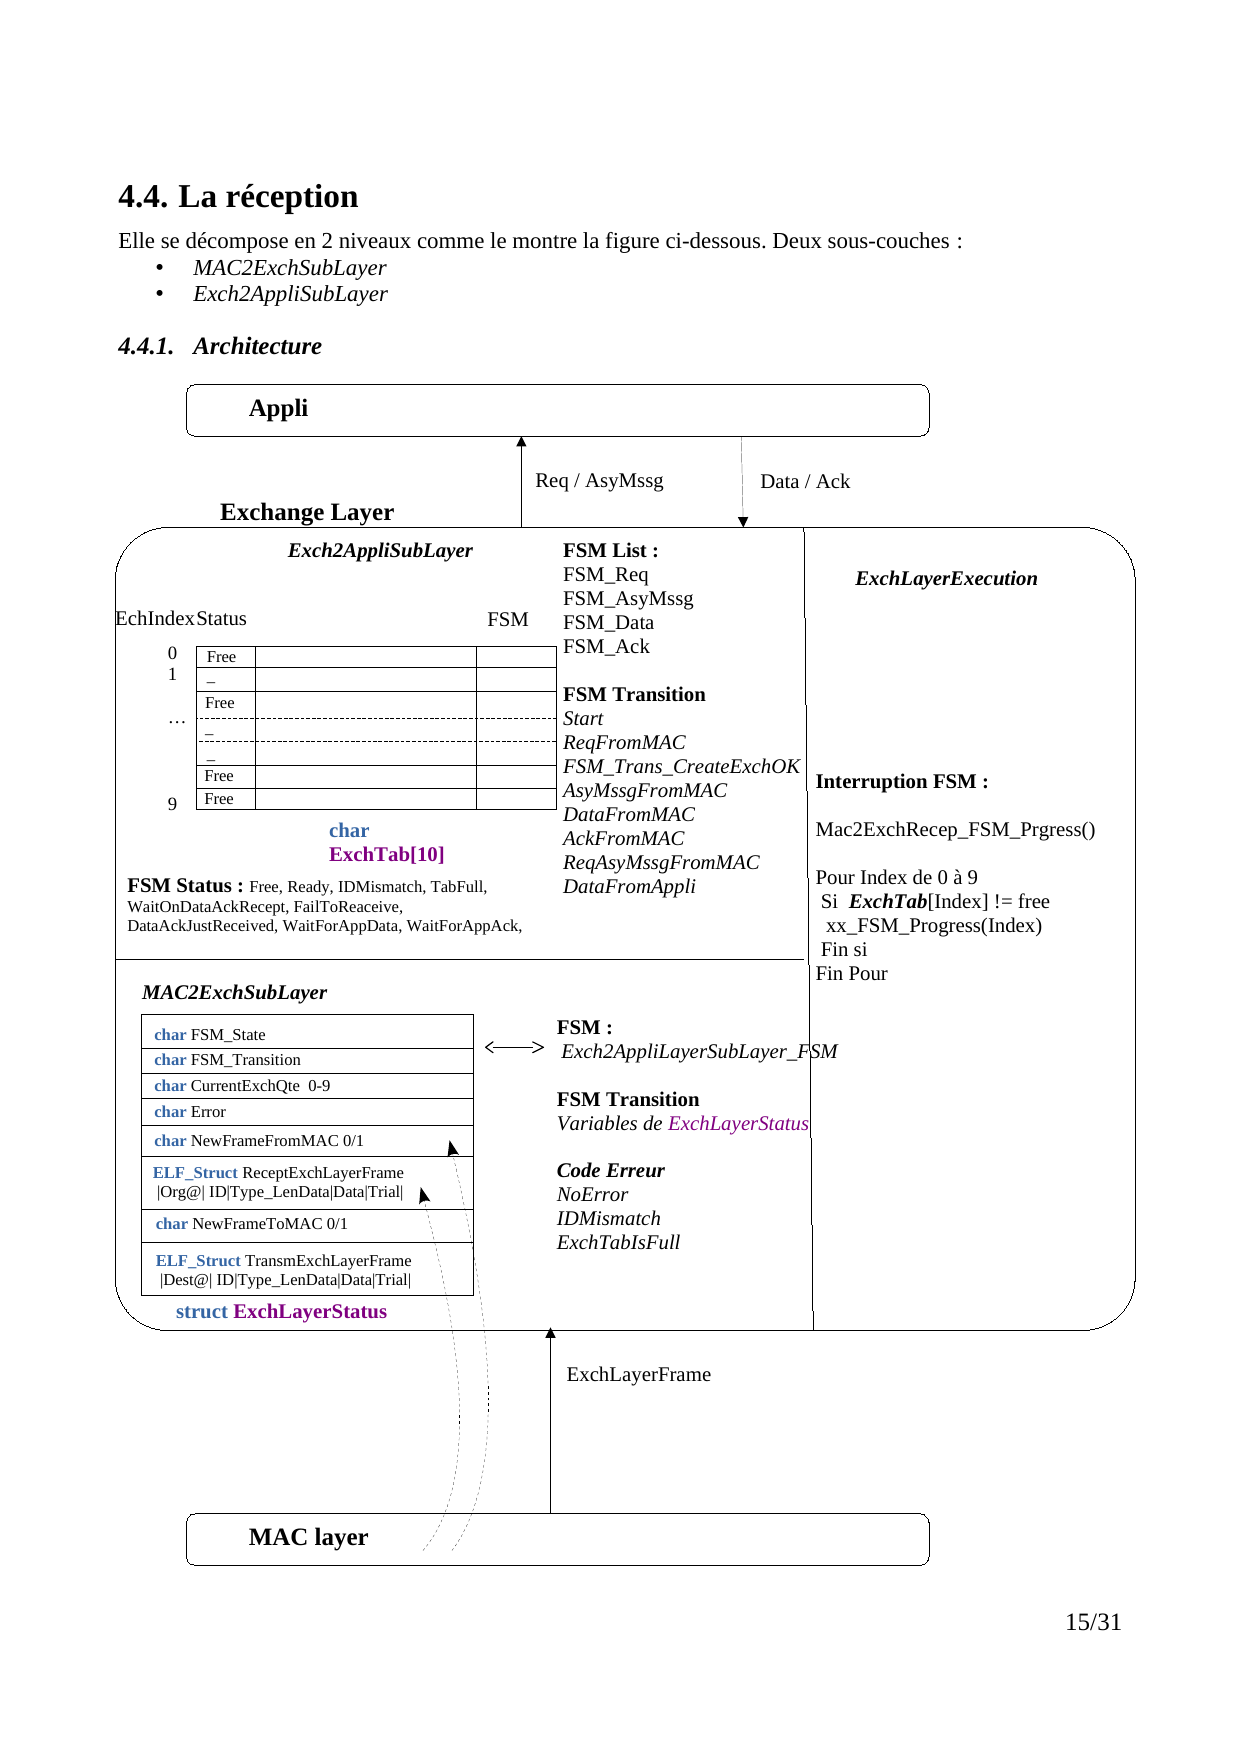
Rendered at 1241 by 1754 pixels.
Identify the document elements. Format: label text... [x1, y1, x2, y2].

text Elle se décompose en 2 niveaux comme le montre la figure ci-dessous. Deux sous-couches : [118, 227, 1122, 253]
subtitle Architecture [118, 331, 1122, 360]
subtitle La réception [118, 176, 1122, 215]
list Exch2AppliSubLayer [156, 280, 1122, 306]
list MAC2ExchSubLayer [156, 253, 1122, 280]
